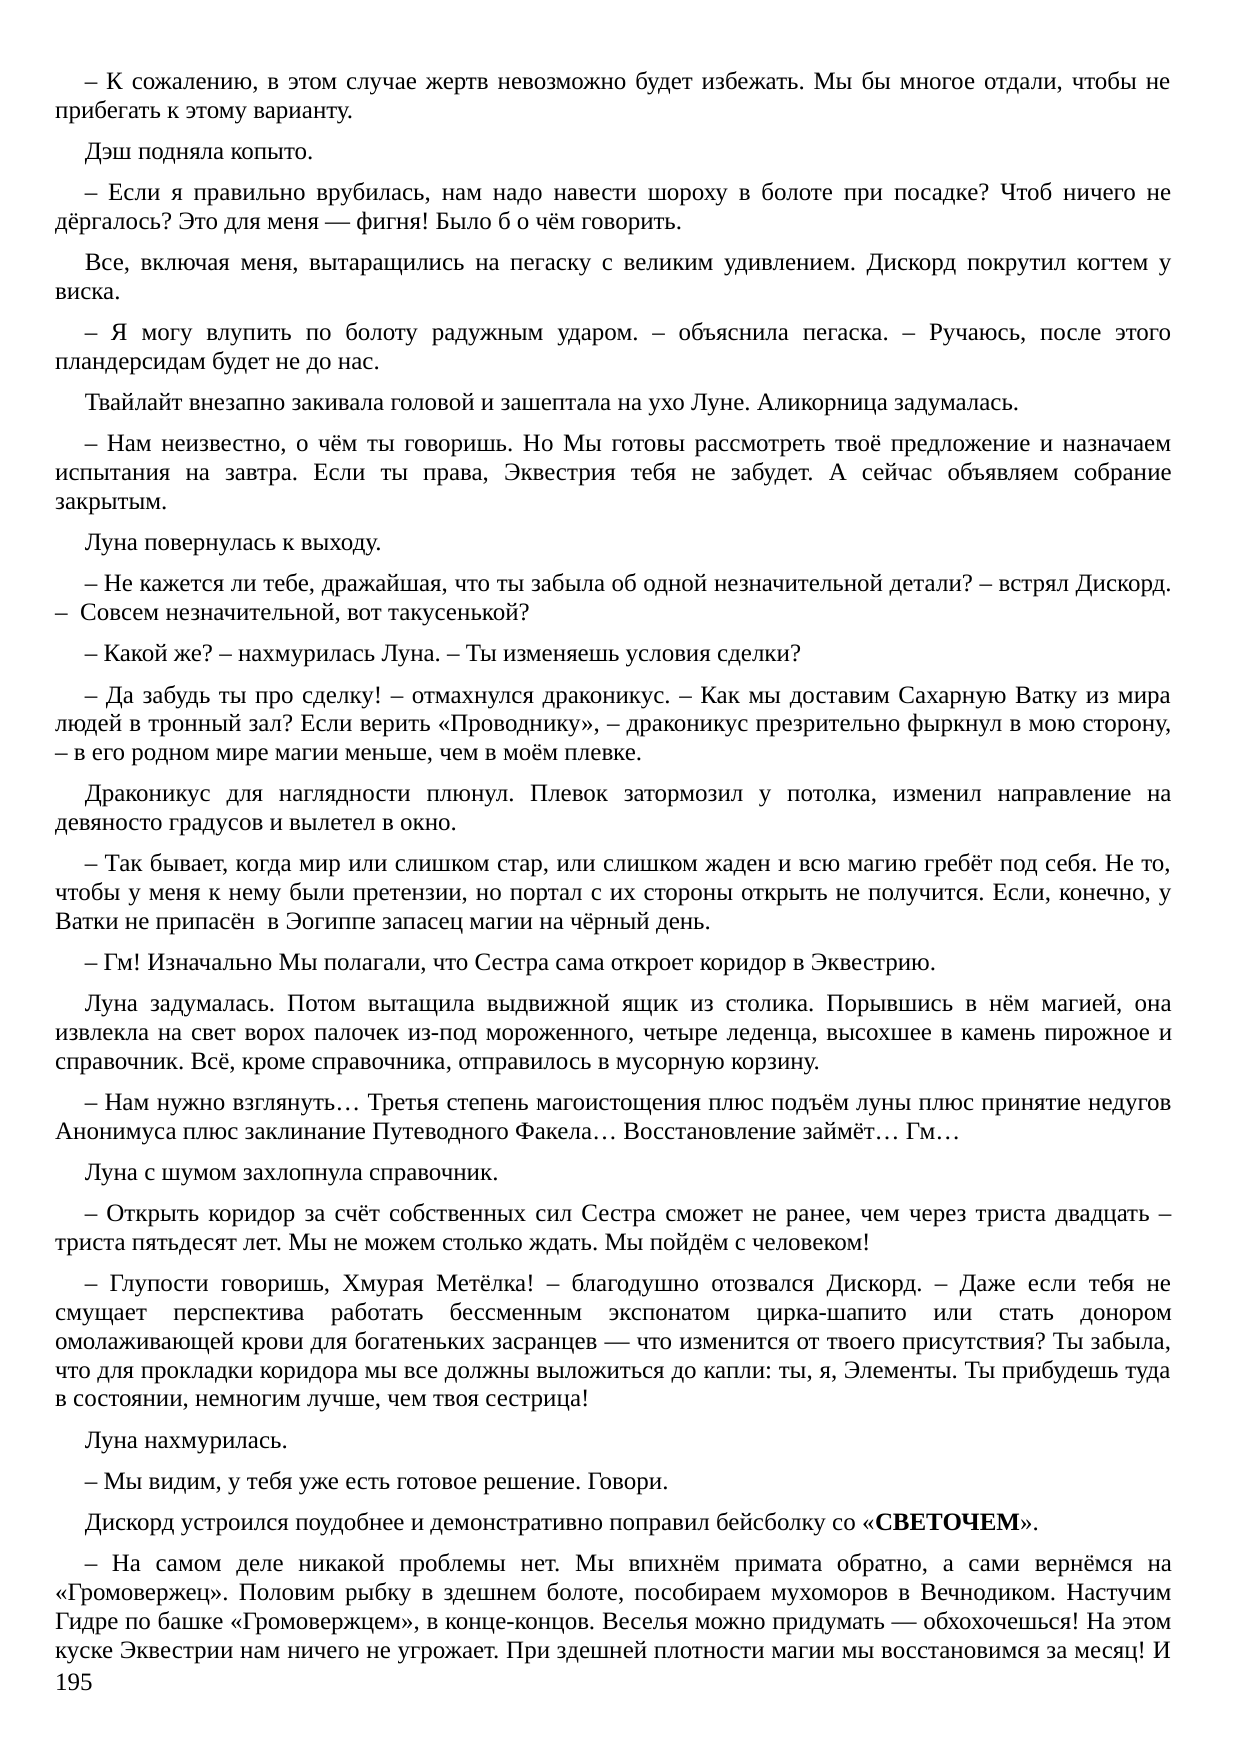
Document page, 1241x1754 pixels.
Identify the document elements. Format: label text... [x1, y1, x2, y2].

text – На самом деле никакой проблемы нет. Мы впихнём примата обратно, а сами вернёмся на «Громовержец». Половим рыбку в здешнем болоте, пособираем мухоморов в Вечнодиком. Настучим Гидре по башке «Громовержцем», в конце-концов. Веселья можно придумать — обхохочешься! На этом куске Эквестрии нам ничего не угрожает. При здешней плотности магии мы восстановимся за месяц! И [55, 1548, 1173, 1663]
text – Нам нужно взглянуть… Третья степень магоистощения плюс подъём луны плюс принятие недугов Анонимуса плюс заклинание Путеводного Факела… Восстановление займёт… Гм… [55, 1087, 1173, 1145]
text Все, включая меня, вытаращились на пегаску с великим удивлением. Дискорд покрутил когтем у виска. [55, 247, 1173, 305]
text – Какой же? – нахмурилась Луна. – Ты изменяешь условия сделки? [55, 638, 1173, 667]
text – Глупости говоришь, Хмурая Метёлка! – благодушно отозвался Дискорд. – Даже если тебя не смущает перспектива работать бессменным экспонатом цирка-шапито или стать донором омолаживающей крови для богатеньких засранцев — что изменится от твоего присутствия? Ты забыла, что для прокладки коридора мы все должны выложиться до капли: ты, я, Элементы. Ты прибудешь туда в состоянии, немногим лучше, чем твоя сестрица! [55, 1268, 1173, 1412]
text – Не кажется ли тебе, дражайшая, что ты забыла об одной незначительной детали? – встрял Дискорд. – Совсем незначительной, вот такусенькой? [55, 568, 1173, 626]
text Дэш подняла копыто. [55, 136, 1173, 165]
text – Нам неизвестно, о чём ты говоришь. Но Мы готовы рассмотреть твоё предложение и назначаем испытания на завтра. Если ты права, Эквестрия тебя не забудет. А сейчас объявляем собрание закрытым. [55, 428, 1173, 515]
text – Я могу влупить по болоту радужным ударом. – объяснила пегаска. – Ручаюсь, после этого пландерсидам будет не до нас. [55, 317, 1173, 375]
text – Так бывает, когда мир или слишком стар, или слишком жаден и всю магию гребёт под себя. Не то, чтобы у меня к нему были претензии, но портал с их стороны открыть не получится. Если, конечно, у Ватки не припасён в Эогиппе запасец магии на чёрный день. [55, 848, 1173, 935]
text – Гм! Изначально Мы полагали, что Сестра сама откроет коридор в Эквестрию. [55, 947, 1173, 976]
text – К сожалению, в этом случае жертв невозможно будет избежать. Мы бы многое отдали, чтобы не прибегать к этому варианту. [55, 66, 1173, 123]
text Луна повернулась к выходу. [55, 527, 1173, 556]
text Луна с шумом захлопнула справочник. [55, 1157, 1173, 1186]
text Драконикус для наглядности плюнул. Плевок затормозил у потолка, изменил направление на девяносто градусов и вылетел в окно. [55, 778, 1173, 836]
text – Открыть коридор за счёт собственных сил Сестра сможет не ранее, чем через триста двадцать – триста пятьдесят лет. Мы не можем столько ждать. Мы пойдём с человеком! [55, 1198, 1173, 1256]
text Луна задумалась. Потом вытащила выдвижной ящик из столика. Порывшись в нём магией, она извлекла на свет ворох палочек из-под мороженного, четыре леденца, высохшее в камень пирожное и справочник. Всё, кроме справочника, отправилось в мусорную корзину. [55, 988, 1173, 1075]
text Луна нахмурилась. [55, 1425, 1173, 1453]
text Твайлайт внезапно закивала головой и зашептала на ухо Луне. Аликорница задумалась. [55, 387, 1173, 416]
text – Да забудь ты про сделку! – отмахнулся драконикус. – Как мы доставим Сахарную Ватку из мира людей в тронный зал? Если верить «Проводнику», – драконикус презрительно фыркнул в мою сторону, – в его родном мире магии меньше, чем в моём плевке. [55, 680, 1173, 766]
text – Мы видим, у тебя уже есть готовое решение. Говори. [55, 1466, 1173, 1495]
text Дискорд устроился поудобнее и демонстративно поправил бейсболку со «СВЕТОЧЕМ». [55, 1507, 1173, 1536]
text – Если я правильно врубилась, нам надо навести шороху в болоте при посадке? Чтоб ничего не дёргалось? Это для меня — фигня! Было б о чём говорить. [55, 177, 1173, 235]
